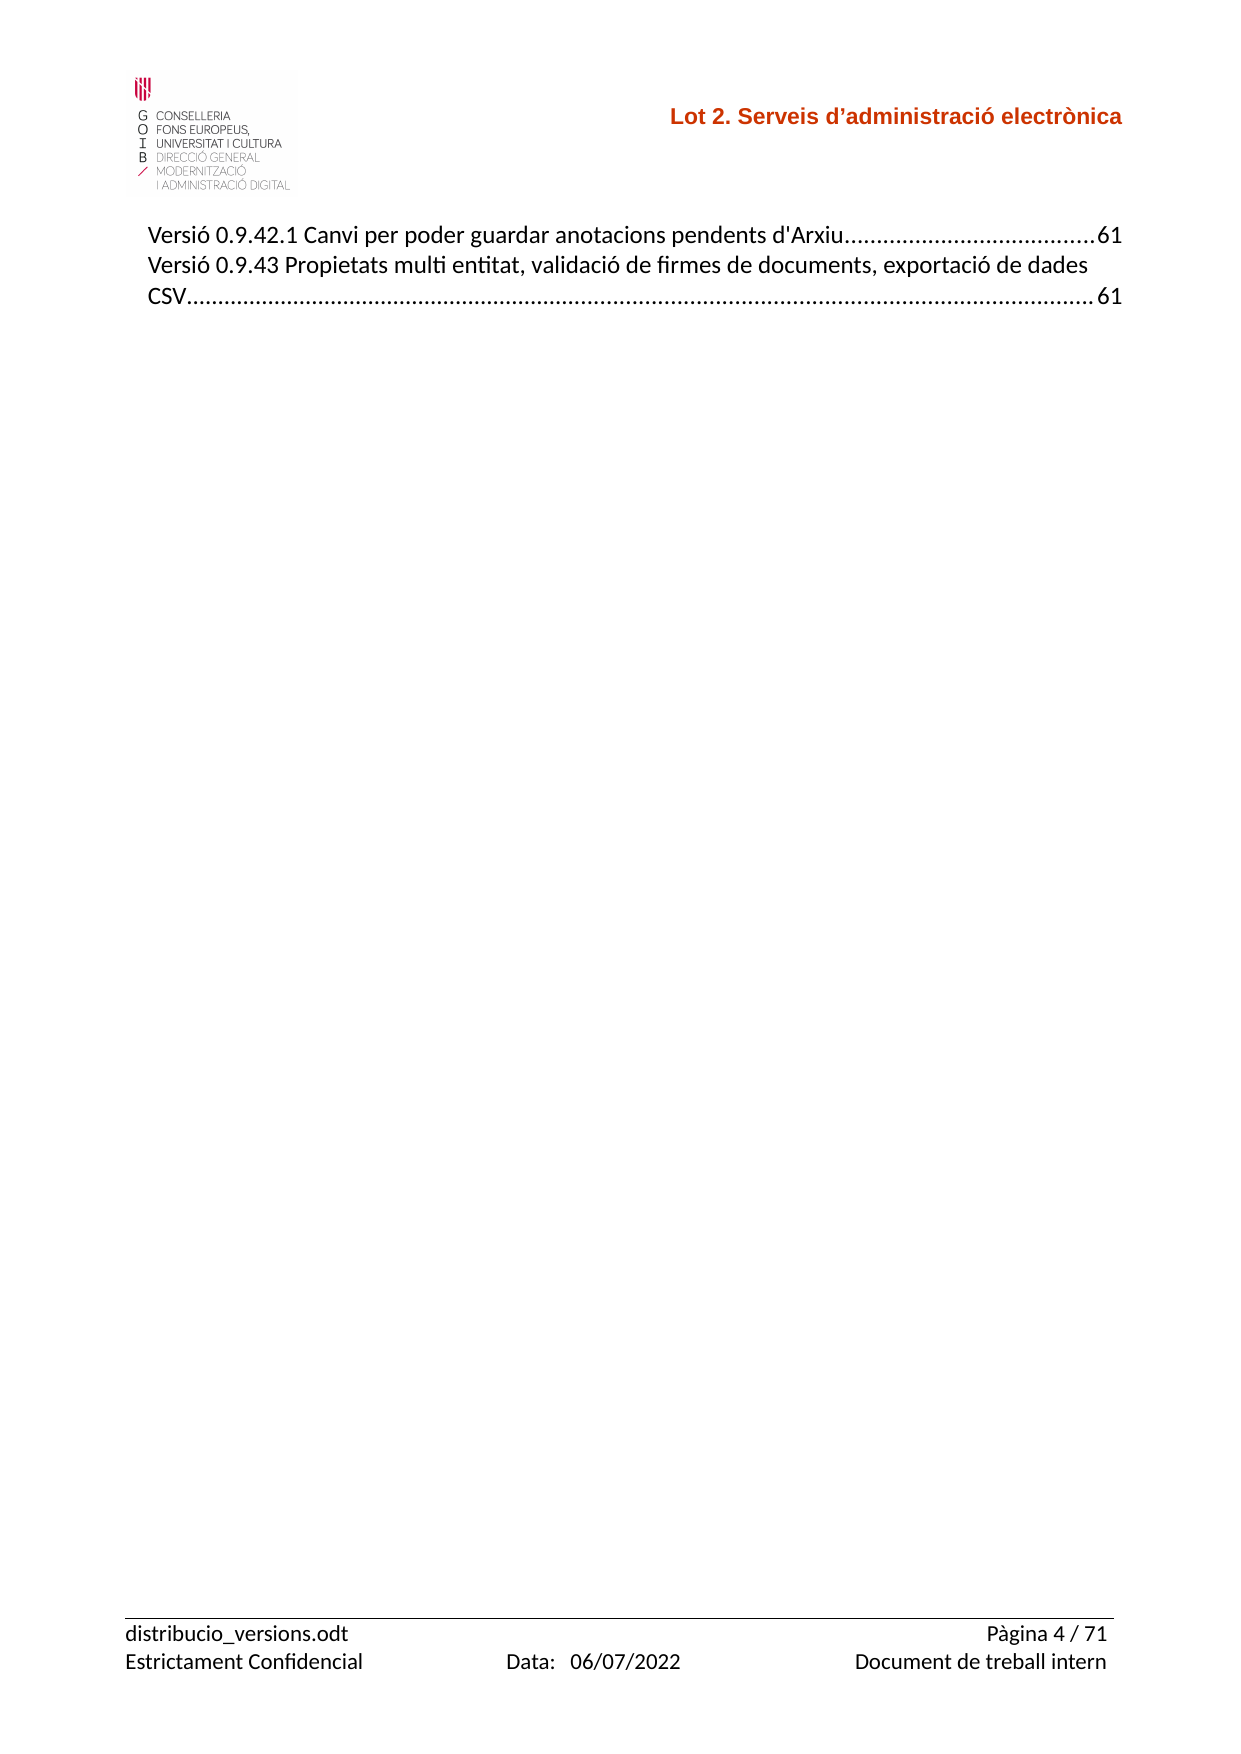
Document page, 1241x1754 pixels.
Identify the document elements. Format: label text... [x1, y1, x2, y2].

text Versió 0.9.43 Propietats multi entitat, validació de firmes de documents, exportació de dades CSV 61 [148, 250, 1122, 311]
picture [126, 70, 299, 197]
text Versió 0.9.42.1 Canvi per poder guardar anotacions pendents d'Arxiu 61 [148, 219, 1122, 250]
